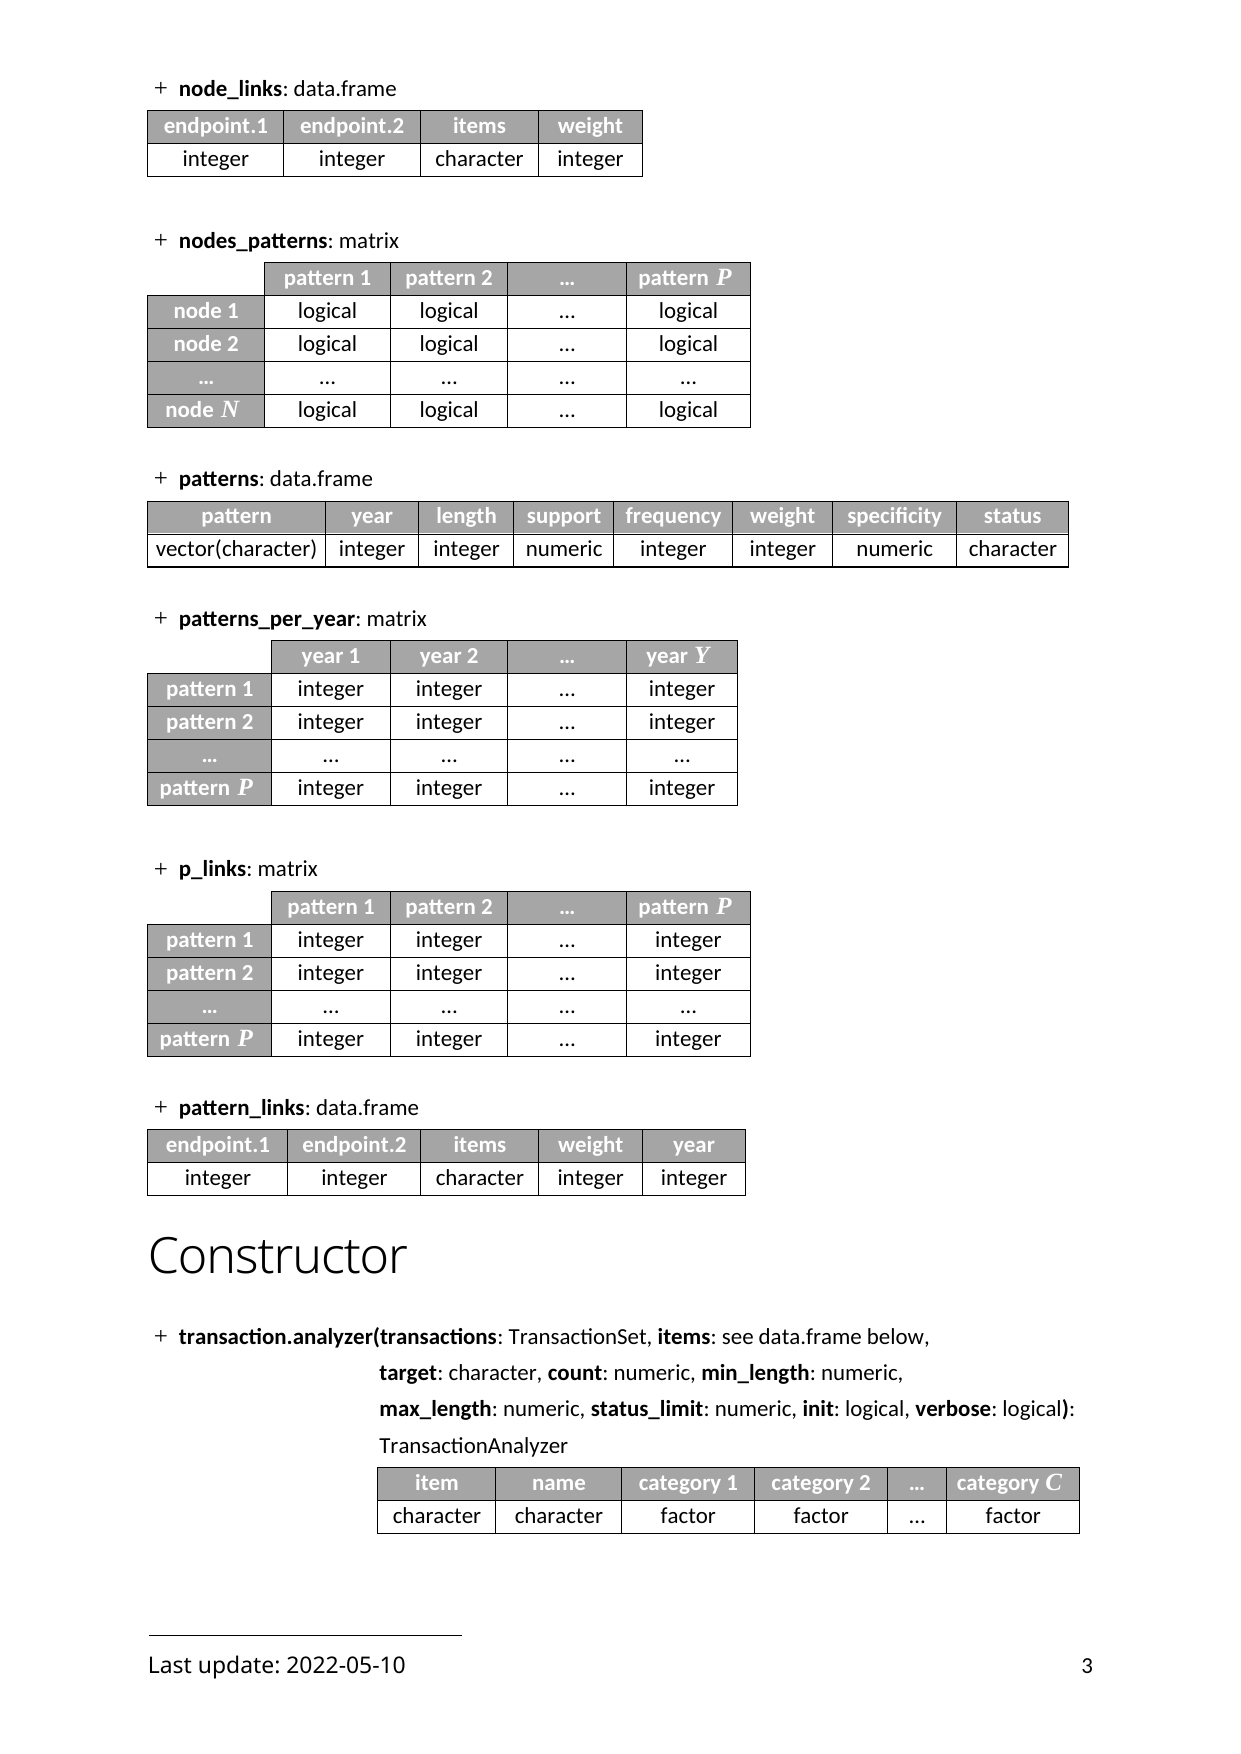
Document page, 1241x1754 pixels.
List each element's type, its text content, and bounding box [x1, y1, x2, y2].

table_cell integer [326, 535, 418, 566]
table_cell vector(character) [148, 535, 325, 566]
table_cell … [508, 991, 626, 1023]
table_cell … [508, 329, 626, 361]
text nodes_patterns: matrix [148, 226, 1093, 254]
table_header pattern [627, 892, 750, 924]
table_cell pattern 2 [148, 707, 271, 739]
table_header support [514, 502, 613, 533]
table_cell integer [272, 674, 390, 706]
table_cell integer [643, 1163, 745, 1195]
table_cell integer [614, 535, 732, 566]
table_cell logical [265, 395, 390, 427]
table_header pattern 1 [272, 892, 390, 924]
table_cell integer [272, 958, 390, 990]
table_cell pattern [148, 1024, 271, 1056]
table_cell logical [627, 329, 750, 361]
table_cell integer [627, 925, 750, 957]
table_cell factor [622, 1501, 754, 1533]
text pattern_links: data.frame [148, 1093, 1093, 1121]
table_cell logical [391, 296, 507, 328]
text target: character, count: numeric, min_length: numeric, [295, 1358, 1093, 1386]
table_cell integer [272, 1024, 390, 1056]
table_cell … [508, 395, 626, 427]
table_cell logical [627, 395, 750, 427]
table_header items [421, 1130, 538, 1162]
table_cell … [627, 991, 750, 1023]
table_header … [508, 641, 626, 673]
table_cell integer [284, 144, 420, 176]
table_header category 2 [755, 1468, 887, 1500]
text p_links: matrix [148, 854, 1093, 883]
table_cell integer [627, 958, 750, 990]
table_cell integer [148, 144, 283, 176]
table_header pattern 2 [391, 263, 507, 295]
text patterns_per_year: matrix [148, 604, 1093, 632]
table_cell … [391, 362, 507, 394]
table_header [148, 640, 271, 673]
table_cell integer [419, 535, 513, 566]
table_cell logical [265, 329, 390, 361]
table_header endpoint.1 [148, 111, 283, 143]
table_cell integer [627, 773, 737, 805]
table_header weight [733, 502, 832, 533]
table_cell integer [539, 1163, 642, 1195]
table_cell logical [627, 296, 750, 328]
table_cell character [421, 144, 538, 176]
table_header year [643, 1130, 745, 1162]
table_cell integer [391, 1024, 507, 1056]
table_cell logical [391, 395, 507, 427]
table_cell … [265, 362, 390, 394]
table_header weight [539, 1130, 642, 1162]
table_cell … [508, 674, 626, 706]
table_cell integer [627, 707, 737, 739]
table_cell integer [148, 1163, 287, 1195]
table_header pattern [627, 263, 750, 295]
table_header category [947, 1468, 1079, 1500]
table_cell integer [272, 707, 390, 739]
table_cell node [148, 395, 264, 427]
table_cell integer [391, 773, 507, 805]
table_header name [496, 1468, 621, 1500]
table_cell integer [391, 674, 507, 706]
table_cell integer [627, 674, 737, 706]
table_cell node 2 [148, 329, 264, 361]
table_cell … [508, 925, 626, 957]
table_header [148, 262, 264, 295]
table_cell factor [947, 1501, 1079, 1533]
table_header … [508, 263, 626, 295]
table_cell integer [391, 707, 507, 739]
table_cell integer [391, 925, 507, 957]
table_header endpoint.1 [148, 1130, 287, 1162]
text transaction.analyzer(transactions: TransactionSet, items: see data.frame below, [148, 1322, 1093, 1350]
table_cell … [627, 740, 737, 772]
table_cell logical [391, 329, 507, 361]
table_cell numeric [514, 535, 613, 566]
table_header pattern [148, 502, 325, 533]
table_cell pattern [148, 773, 271, 805]
table_cell integer [627, 1024, 750, 1056]
table_cell … [272, 991, 390, 1023]
table_cell … [148, 362, 264, 394]
table_header endpoint.2 [284, 111, 420, 143]
table_cell … [391, 740, 507, 772]
table_cell … [148, 740, 271, 772]
table_header frequency [614, 502, 732, 533]
table_cell character [378, 1501, 495, 1533]
table_cell … [508, 740, 626, 772]
table_cell character [496, 1501, 621, 1533]
table_header items [421, 111, 538, 143]
table_cell … [391, 991, 507, 1023]
table_cell integer [272, 925, 390, 957]
table_header item [378, 1468, 495, 1500]
table_cell integer [272, 773, 390, 805]
table_header year 1 [272, 641, 390, 673]
table_cell … [148, 991, 271, 1023]
text TransactionAnalyzer [295, 1431, 1093, 1459]
table_cell … [272, 740, 390, 772]
table_cell integer [733, 535, 832, 566]
text max_length: numeric, status_limit: numeric, init: logical, verbose: logical): [295, 1394, 1093, 1422]
table_header length [419, 502, 513, 533]
table_cell integer [391, 958, 507, 990]
subtitle Constructor [148, 1220, 1093, 1288]
table_header [148, 891, 271, 924]
table_header status [957, 502, 1068, 533]
table_cell character [421, 1163, 538, 1195]
table_header year [627, 641, 737, 673]
table_cell integer [288, 1163, 420, 1195]
table_cell logical [265, 296, 390, 328]
table_header endpoint.2 [288, 1130, 420, 1162]
table_cell … [508, 773, 626, 805]
table_cell … [627, 362, 750, 394]
text patterns: data.frame [148, 464, 1093, 492]
table_cell node 1 [148, 296, 264, 328]
table_header pattern 1 [265, 263, 390, 295]
table_header category 1 [622, 1468, 754, 1500]
table_header … [508, 892, 626, 924]
table_header … [888, 1468, 946, 1500]
table_cell … [508, 1024, 626, 1056]
table_header weight [539, 111, 642, 143]
table_cell numeric [833, 535, 956, 566]
table_cell pattern 1 [148, 925, 271, 957]
table_header pattern 2 [391, 892, 507, 924]
table_cell … [508, 362, 626, 394]
text node_links: data.frame [148, 74, 1093, 102]
table_header year 2 [391, 641, 507, 673]
table_cell … [508, 958, 626, 990]
table_header year [326, 502, 418, 533]
table_cell pattern 2 [148, 958, 271, 990]
table_cell factor [755, 1501, 887, 1533]
table_cell character [957, 535, 1068, 566]
table_cell … [508, 707, 626, 739]
table_cell integer [539, 144, 642, 176]
table_cell pattern 1 [148, 674, 271, 706]
table_cell … [888, 1501, 946, 1533]
table_cell … [508, 296, 626, 328]
table_header specificity [833, 502, 956, 533]
